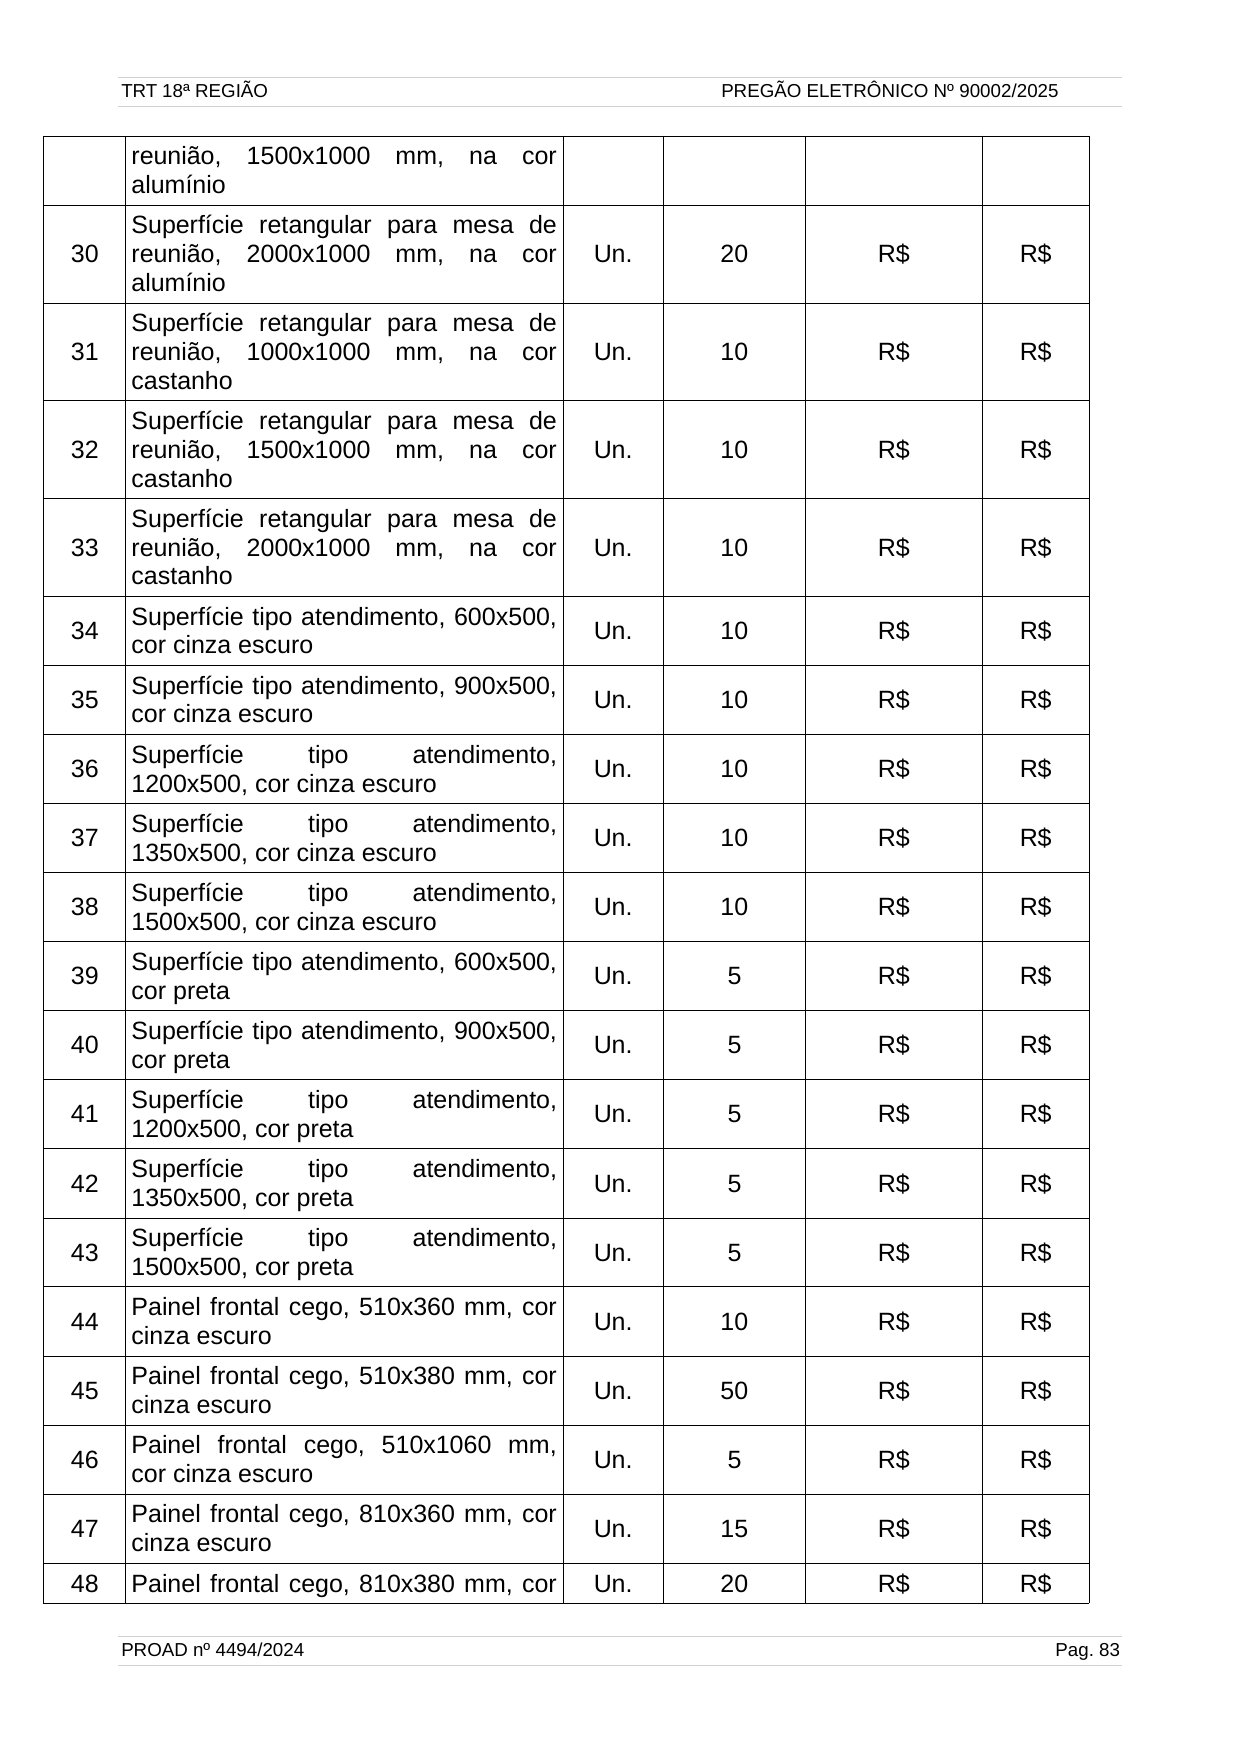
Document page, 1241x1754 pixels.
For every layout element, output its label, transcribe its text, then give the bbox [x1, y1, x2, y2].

table_cell R$ [983, 666, 1089, 734]
table_cell 10 [664, 1287, 805, 1356]
table_cell 10 [664, 804, 805, 872]
table_cell 39 [44, 942, 125, 1010]
table_cell Superfície tipo atendimento, 1500x500, cor cinza escuro [126, 873, 563, 941]
table_cell R$ [983, 401, 1089, 498]
table_cell R$ [983, 1287, 1089, 1356]
table_cell R$ [983, 1357, 1089, 1424]
table_cell 10 [664, 499, 805, 596]
table_cell 20 [664, 206, 805, 302]
table_cell R$ [983, 1426, 1089, 1494]
table_cell R$ [806, 499, 982, 596]
table_cell R$ [983, 804, 1089, 872]
table_cell 20 [664, 1564, 805, 1603]
table_cell R$ [806, 1149, 982, 1217]
table_cell [664, 137, 805, 204]
table_cell Superfície retangular para mesa de reunião, 1500x1000 mm, na cor castanho [126, 401, 563, 498]
table_cell Un. [564, 1011, 663, 1079]
table_cell R$ [806, 1287, 982, 1356]
table_cell Un. [564, 1149, 663, 1217]
table_cell Superfície retangular para mesa de reunião, 2000x1000 mm, na cor castanho [126, 499, 563, 596]
table_cell R$ [983, 735, 1089, 803]
table_cell Superfície tipo atendimento, 900x500, cor cinza escuro [126, 666, 563, 734]
table_cell R$ [806, 942, 982, 1010]
table_cell Painel frontal cego, 810x380 mm, cor [126, 1564, 563, 1603]
table_cell R$ [983, 1011, 1089, 1079]
table_cell 5 [664, 1149, 805, 1217]
table_cell 31 [44, 304, 125, 400]
table_cell 10 [664, 873, 805, 941]
table_cell Superfície tipo atendimento, 900x500, cor preta [126, 1011, 563, 1079]
table_cell 48 [44, 1564, 125, 1603]
table_cell 30 [44, 206, 125, 302]
table_cell Un. [564, 304, 663, 400]
table_cell 38 [44, 873, 125, 941]
table_cell R$ [806, 1426, 982, 1494]
table_cell R$ [983, 942, 1089, 1010]
table_cell Un. [564, 942, 663, 1010]
table_cell 40 [44, 1011, 125, 1079]
table_cell Superfície tipo atendimento, 600x500, cor cinza escuro [126, 597, 563, 665]
table_cell 5 [664, 942, 805, 1010]
table_cell 10 [664, 597, 805, 665]
table_cell R$ [806, 401, 982, 498]
table_cell R$ [806, 1564, 982, 1603]
table_cell R$ [983, 304, 1089, 400]
table_cell 41 [44, 1080, 125, 1148]
table_cell 32 [44, 401, 125, 498]
table_cell Un. [564, 1287, 663, 1356]
table_cell 5 [664, 1219, 805, 1286]
table_cell R$ [806, 1357, 982, 1424]
table_cell Un. [564, 1080, 663, 1148]
table_cell R$ [806, 1219, 982, 1286]
table_cell Un. [564, 1357, 663, 1424]
table_cell Un. [564, 873, 663, 941]
table_cell reunião, 1500x1000 mm, na cor alumínio [126, 137, 563, 204]
table_cell R$ [806, 873, 982, 941]
table_cell [983, 137, 1089, 204]
table_cell 50 [664, 1357, 805, 1424]
table_cell Superfície tipo atendimento, 1200x500, cor preta [126, 1080, 563, 1148]
table_cell 5 [664, 1426, 805, 1494]
table_cell R$ [806, 1080, 982, 1148]
table_cell 42 [44, 1149, 125, 1217]
table_cell Un. [564, 1219, 663, 1286]
table_cell R$ [806, 597, 982, 665]
table_cell Un. [564, 804, 663, 872]
table_cell R$ [806, 304, 982, 400]
table_cell R$ [806, 1011, 982, 1079]
table_cell R$ [983, 873, 1089, 941]
table_cell 10 [664, 735, 805, 803]
table_cell R$ [983, 1219, 1089, 1286]
table_cell R$ [983, 1149, 1089, 1217]
table_cell 34 [44, 597, 125, 665]
table_cell R$ [983, 597, 1089, 665]
table_cell R$ [806, 804, 982, 872]
table_cell R$ [983, 499, 1089, 596]
table_cell Painel frontal cego, 510x380 mm, cor cinza escuro [126, 1357, 563, 1424]
table_cell Superfície tipo atendimento, 1500x500, cor preta [126, 1219, 563, 1286]
table_cell R$ [806, 1495, 982, 1563]
table_cell Un. [564, 1564, 663, 1603]
table_cell Un. [564, 1495, 663, 1563]
table_cell 35 [44, 666, 125, 734]
table_cell [564, 137, 663, 204]
table_cell Un. [564, 666, 663, 734]
table_cell 46 [44, 1426, 125, 1494]
table_cell 43 [44, 1219, 125, 1286]
table_cell R$ [806, 666, 982, 734]
table_cell R$ [983, 1495, 1089, 1563]
table_cell R$ [983, 206, 1089, 302]
table_cell 36 [44, 735, 125, 803]
table_cell Un. [564, 735, 663, 803]
table_cell Painel frontal cego, 510x1060 mm, cor cinza escuro [126, 1426, 563, 1494]
table_cell [806, 137, 982, 204]
table_cell 5 [664, 1011, 805, 1079]
table_cell 45 [44, 1357, 125, 1424]
table_cell R$ [983, 1564, 1089, 1603]
table_cell 37 [44, 804, 125, 872]
table_cell Superfície retangular para mesa de reunião, 1000x1000 mm, na cor castanho [126, 304, 563, 400]
table_cell 5 [664, 1080, 805, 1148]
table_cell 33 [44, 499, 125, 596]
table_cell Superfície tipo atendimento, 1200x500, cor cinza escuro [126, 735, 563, 803]
table_cell Superfície tipo atendimento, 1350x500, cor cinza escuro [126, 804, 563, 872]
table_cell Painel frontal cego, 810x360 mm, cor cinza escuro [126, 1495, 563, 1563]
table_cell [44, 137, 125, 204]
table_cell 44 [44, 1287, 125, 1356]
table_cell 10 [664, 304, 805, 400]
table_cell Superfície tipo atendimento, 1350x500, cor preta [126, 1149, 563, 1217]
table_cell 10 [664, 666, 805, 734]
table_cell Superfície tipo atendimento, 600x500, cor preta [126, 942, 563, 1010]
table_cell Superfície retangular para mesa de reunião, 2000x1000 mm, na cor alumínio [126, 206, 563, 302]
table_cell Un. [564, 206, 663, 302]
table_cell 10 [664, 401, 805, 498]
table_cell 47 [44, 1495, 125, 1563]
table_cell R$ [806, 735, 982, 803]
table_cell R$ [983, 1080, 1089, 1148]
table_cell Un. [564, 499, 663, 596]
table_cell R$ [806, 206, 982, 302]
table_cell Un. [564, 401, 663, 498]
table_cell Painel frontal cego, 510x360 mm, cor cinza escuro [126, 1287, 563, 1356]
table_cell 15 [664, 1495, 805, 1563]
table_cell Un. [564, 597, 663, 665]
table_cell Un. [564, 1426, 663, 1494]
